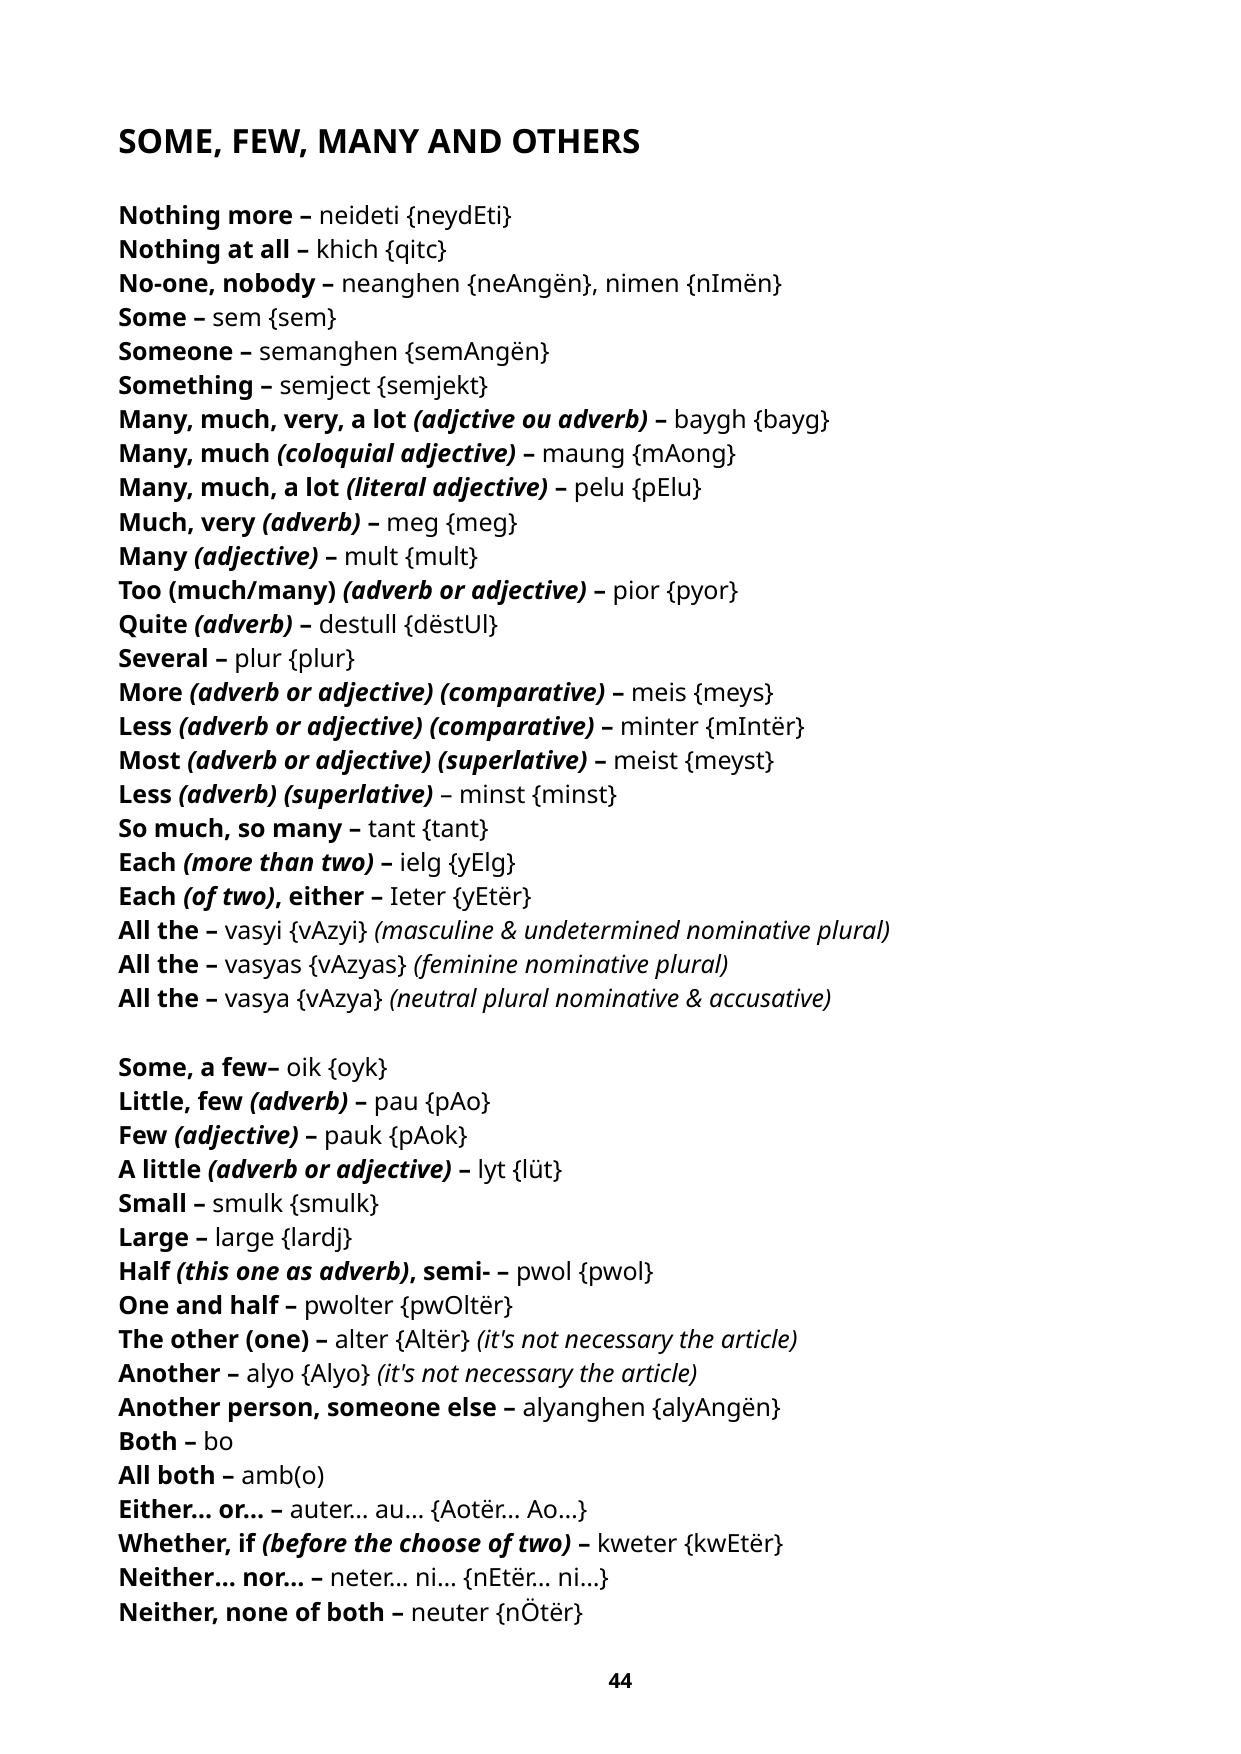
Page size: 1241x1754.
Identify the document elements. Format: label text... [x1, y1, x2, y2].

text Nothing at all – khich {qitc} [118, 232, 1122, 266]
text Less (adverb or adjective) (comparative) – minter {mIntër} [118, 708, 1122, 743]
text So much, so many – tant {tant} [118, 811, 1122, 845]
text No-one, nobody – neanghen {neAngën}, nimen {nImën} [118, 266, 1122, 300]
text More (adverb or adjective) (comparative) – meis {meys} [118, 674, 1122, 708]
text Little, few (adverb) – pau {pAo} [118, 1083, 1122, 1117]
text All the – vasya {vAzya} (neutral plural nominative & accusative) [118, 981, 1122, 1015]
text Less (adverb) (superlative) – minst {minst} [118, 777, 1122, 811]
text Neither… nor… – neter… ni… {nEtër… ni…} [118, 1560, 1122, 1594]
text Each (of two), either – Ieter {yEtër} [118, 879, 1122, 913]
text Someone – semanghen {semAngën} [118, 334, 1122, 368]
text Something – semject {semjekt} [118, 368, 1122, 402]
text All the – vasyi {vAzyi} (masculine & undetermined nominative plural) [118, 913, 1122, 947]
subtitle SOME, FEW, MANY AND OTHERS [118, 118, 1122, 163]
text Some, a few– oik {oyk} [118, 1049, 1122, 1083]
text A little (adverb or adjective) – lyt {lüt} [118, 1151, 1122, 1185]
text Most (adverb or adjective) (superlative) – meist {meyst} [118, 743, 1122, 777]
text Nothing more – neideti {neydEti} [118, 198, 1122, 232]
text Some – sem {sem} [118, 300, 1122, 334]
text Each (more than two) – ielg {yElg} [118, 845, 1122, 879]
text Whether, if (before the choose of two) – kweter {kwEtër} [118, 1526, 1122, 1560]
text Several – plur {plur} [118, 640, 1122, 674]
text Half (this one as adverb), semi- – pwol {pwol} [118, 1253, 1122, 1288]
text The other (one) – alter {Altër} (it's not necessary the article) [118, 1322, 1122, 1356]
text Many (adjective) – mult {mult} [118, 538, 1122, 572]
text Another person, someone else – alyanghen {alyAngën} [118, 1390, 1122, 1424]
text Many, much, a lot (literal adjective) – pelu {pElu} [118, 470, 1122, 504]
text Few (adjective) – pauk {pAok} [118, 1117, 1122, 1151]
text Large – large {lardj} [118, 1219, 1122, 1253]
text All both – amb(o) [118, 1458, 1122, 1492]
text Both – bo [118, 1424, 1122, 1458]
text Much, very (adverb) – meg {meg} [118, 504, 1122, 538]
text Another – alyo {Alyo} (it's not necessary the article) [118, 1356, 1122, 1390]
text Many, much (coloquial adjective) – maung {mAong} [118, 436, 1122, 470]
text Neither, none of both – neuter {nÖtër} [118, 1594, 1122, 1628]
text Small – smulk {smulk} [118, 1185, 1122, 1219]
text Many, much, very, a lot (adjctive ou adverb) – baygh {bayg} [118, 402, 1122, 436]
text All the – vasyas {vAzyas} (feminine nominative plural) [118, 947, 1122, 981]
text Too (much/many) (adverb or adjective) – pior {pyor} [118, 572, 1122, 606]
text Either… or… – auter… au… {Aotër… Ao…} [118, 1492, 1122, 1526]
text One and half – pwolter {pwOltër} [118, 1288, 1122, 1322]
text Quite (adverb) – destull {dëstUl} [118, 606, 1122, 640]
